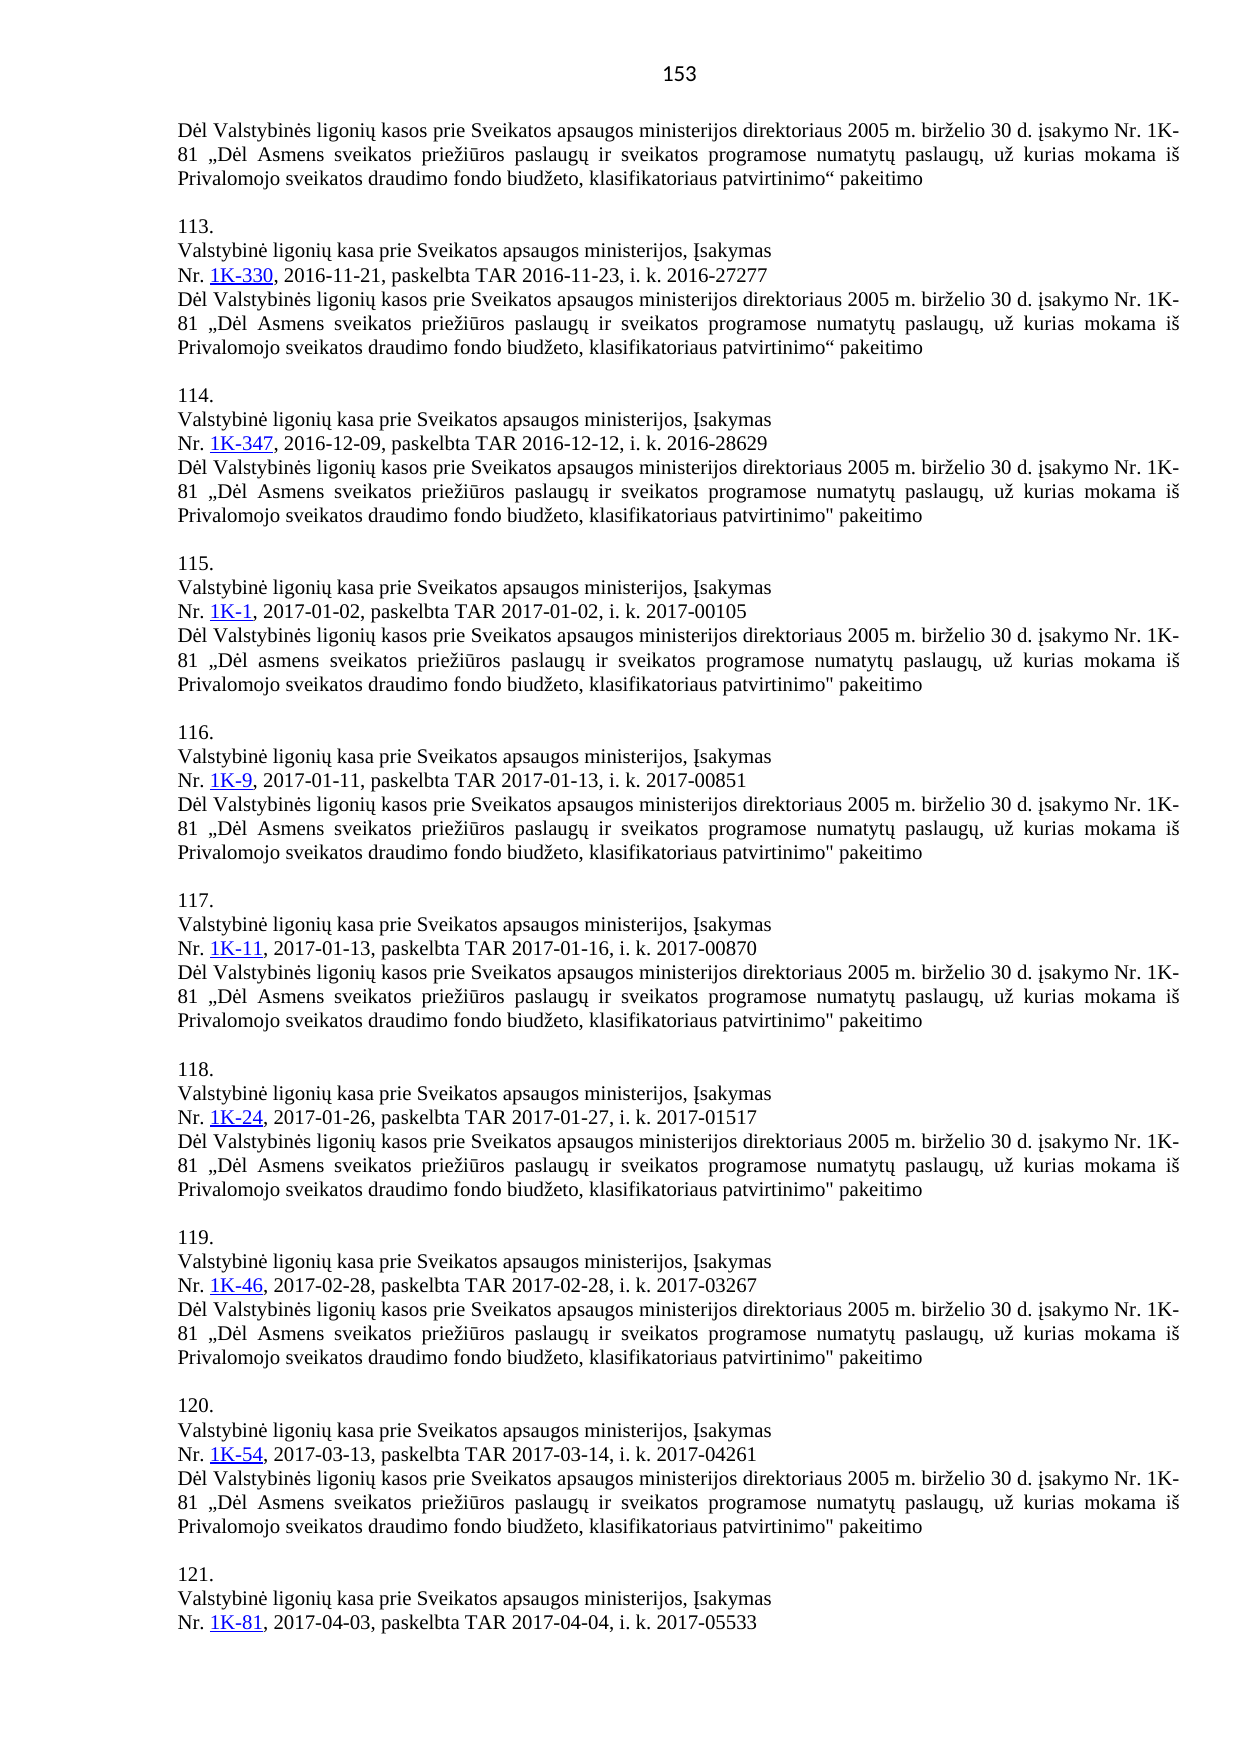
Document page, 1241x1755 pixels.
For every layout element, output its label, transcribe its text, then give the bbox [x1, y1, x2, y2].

text 114. [177, 383, 1181, 407]
text Valstybinė ligonių kasa prie Sveikatos apsaugos ministerijos, Įsakymas [177, 575, 1181, 599]
text Nr. 1K-81, 2017-04-03, paskelbta TAR 2017-04-04, i. k. 2017-05533 [177, 1610, 1181, 1634]
text Valstybinė ligonių kasa prie Sveikatos apsaugos ministerijos, Įsakymas [177, 1081, 1181, 1105]
text Nr. 1K-46, 2017-02-28, paskelbta TAR 2017-02-28, i. k. 2017-03267 [177, 1273, 1181, 1297]
text Dėl Valstybinės ligonių kasos prie Sveikatos apsaugos ministerijos direktoriaus 2005 m. birželio 30 d. įsakymo Nr. 1K-81 „Dėl Asmens sveikatos priežiūros paslaugų ir sveikatos programose numatytų paslaugų, už kurias mokama iš Privalomojo sveikatos draudimo fondo biudžeto, klasifikatoriaus patvirtinimo" pakeitimo [177, 1129, 1181, 1201]
text Nr. 1K-9, 2017-01-11, paskelbta TAR 2017-01-13, i. k. 2017-00851 [177, 768, 1181, 792]
text Dėl Valstybinės ligonių kasos prie Sveikatos apsaugos ministerijos direktoriaus 2005 m. birželio 30 d. įsakymo Nr. 1K-81 „Dėl Asmens sveikatos priežiūros paslaugų ir sveikatos programose numatytų paslaugų, už kurias mokama iš Privalomojo sveikatos draudimo fondo biudžeto, klasifikatoriaus patvirtinimo“ pakeitimo [177, 287, 1181, 359]
text 120. [177, 1393, 1181, 1417]
text 113. [177, 214, 1181, 238]
text 116. [177, 720, 1181, 744]
text 115. [177, 551, 1181, 575]
text Valstybinė ligonių kasa prie Sveikatos apsaugos ministerijos, Įsakymas [177, 744, 1181, 768]
text Valstybinė ligonių kasa prie Sveikatos apsaugos ministerijos, Įsakymas [177, 912, 1181, 936]
text Nr. 1K-347, 2016-12-09, paskelbta TAR 2016-12-12, i. k. 2016-28629 [177, 431, 1181, 455]
text 117. [177, 888, 1181, 912]
text Nr. 1K-54, 2017-03-13, paskelbta TAR 2017-03-14, i. k. 2017-04261 [177, 1442, 1181, 1466]
text 119. [177, 1225, 1181, 1249]
text Dėl Valstybinės ligonių kasos prie Sveikatos apsaugos ministerijos direktoriaus 2005 m. birželio 30 d. įsakymo Nr. 1K-81 „Dėl Asmens sveikatos priežiūros paslaugų ir sveikatos programose numatytų paslaugų, už kurias mokama iš Privalomojo sveikatos draudimo fondo biudžeto, klasifikatoriaus patvirtinimo" pakeitimo [177, 1297, 1181, 1369]
text Valstybinė ligonių kasa prie Sveikatos apsaugos ministerijos, Įsakymas [177, 1417, 1181, 1442]
text Dėl Valstybinės ligonių kasos prie Sveikatos apsaugos ministerijos direktoriaus 2005 m. birželio 30 d. įsakymo Nr. 1K-81 „Dėl Asmens sveikatos priežiūros paslaugų ir sveikatos programose numatytų paslaugų, už kurias mokama iš Privalomojo sveikatos draudimo fondo biudžeto, klasifikatoriaus patvirtinimo“ pakeitimo [177, 118, 1181, 190]
text 118. [177, 1057, 1181, 1081]
text Nr. 1K-330, 2016-11-21, paskelbta TAR 2016-11-23, i. k. 2016-27277 [177, 262, 1181, 287]
text Nr. 1K-24, 2017-01-26, paskelbta TAR 2017-01-27, i. k. 2017-01517 [177, 1105, 1181, 1129]
text Valstybinė ligonių kasa prie Sveikatos apsaugos ministerijos, Įsakymas [177, 407, 1181, 431]
text Valstybinė ligonių kasa prie Sveikatos apsaugos ministerijos, Įsakymas [177, 1249, 1181, 1273]
text Dėl Valstybinės ligonių kasos prie Sveikatos apsaugos ministerijos direktoriaus 2005 m. birželio 30 d. įsakymo Nr. 1K-81 „Dėl asmens sveikatos priežiūros paslaugų ir sveikatos programose numatytų paslaugų, už kurias mokama iš Privalomojo sveikatos draudimo fondo biudžeto, klasifikatoriaus patvirtinimo" pakeitimo [177, 623, 1181, 696]
text Valstybinė ligonių kasa prie Sveikatos apsaugos ministerijos, Įsakymas [177, 238, 1181, 262]
text Nr. 1K-11, 2017-01-13, paskelbta TAR 2017-01-16, i. k. 2017-00870 [177, 936, 1181, 960]
text Valstybinė ligonių kasa prie Sveikatos apsaugos ministerijos, Įsakymas [177, 1586, 1181, 1610]
text Dėl Valstybinės ligonių kasos prie Sveikatos apsaugos ministerijos direktoriaus 2005 m. birželio 30 d. įsakymo Nr. 1K-81 „Dėl Asmens sveikatos priežiūros paslaugų ir sveikatos programose numatytų paslaugų, už kurias mokama iš Privalomojo sveikatos draudimo fondo biudžeto, klasifikatoriaus patvirtinimo" pakeitimo [177, 455, 1181, 527]
text Dėl Valstybinės ligonių kasos prie Sveikatos apsaugos ministerijos direktoriaus 2005 m. birželio 30 d. įsakymo Nr. 1K-81 „Dėl Asmens sveikatos priežiūros paslaugų ir sveikatos programose numatytų paslaugų, už kurias mokama iš Privalomojo sveikatos draudimo fondo biudžeto, klasifikatoriaus patvirtinimo" pakeitimo [177, 792, 1181, 864]
text Dėl Valstybinės ligonių kasos prie Sveikatos apsaugos ministerijos direktoriaus 2005 m. birželio 30 d. įsakymo Nr. 1K-81 „Dėl Asmens sveikatos priežiūros paslaugų ir sveikatos programose numatytų paslaugų, už kurias mokama iš Privalomojo sveikatos draudimo fondo biudžeto, klasifikatoriaus patvirtinimo" pakeitimo [177, 960, 1181, 1032]
text 121. [177, 1562, 1181, 1586]
text Dėl Valstybinės ligonių kasos prie Sveikatos apsaugos ministerijos direktoriaus 2005 m. birželio 30 d. įsakymo Nr. 1K-81 „Dėl Asmens sveikatos priežiūros paslaugų ir sveikatos programose numatytų paslaugų, už kurias mokama iš Privalomojo sveikatos draudimo fondo biudžeto, klasifikatoriaus patvirtinimo" pakeitimo [177, 1466, 1181, 1538]
text Nr. 1K-1, 2017-01-02, paskelbta TAR 2017-01-02, i. k. 2017-00105 [177, 599, 1181, 623]
